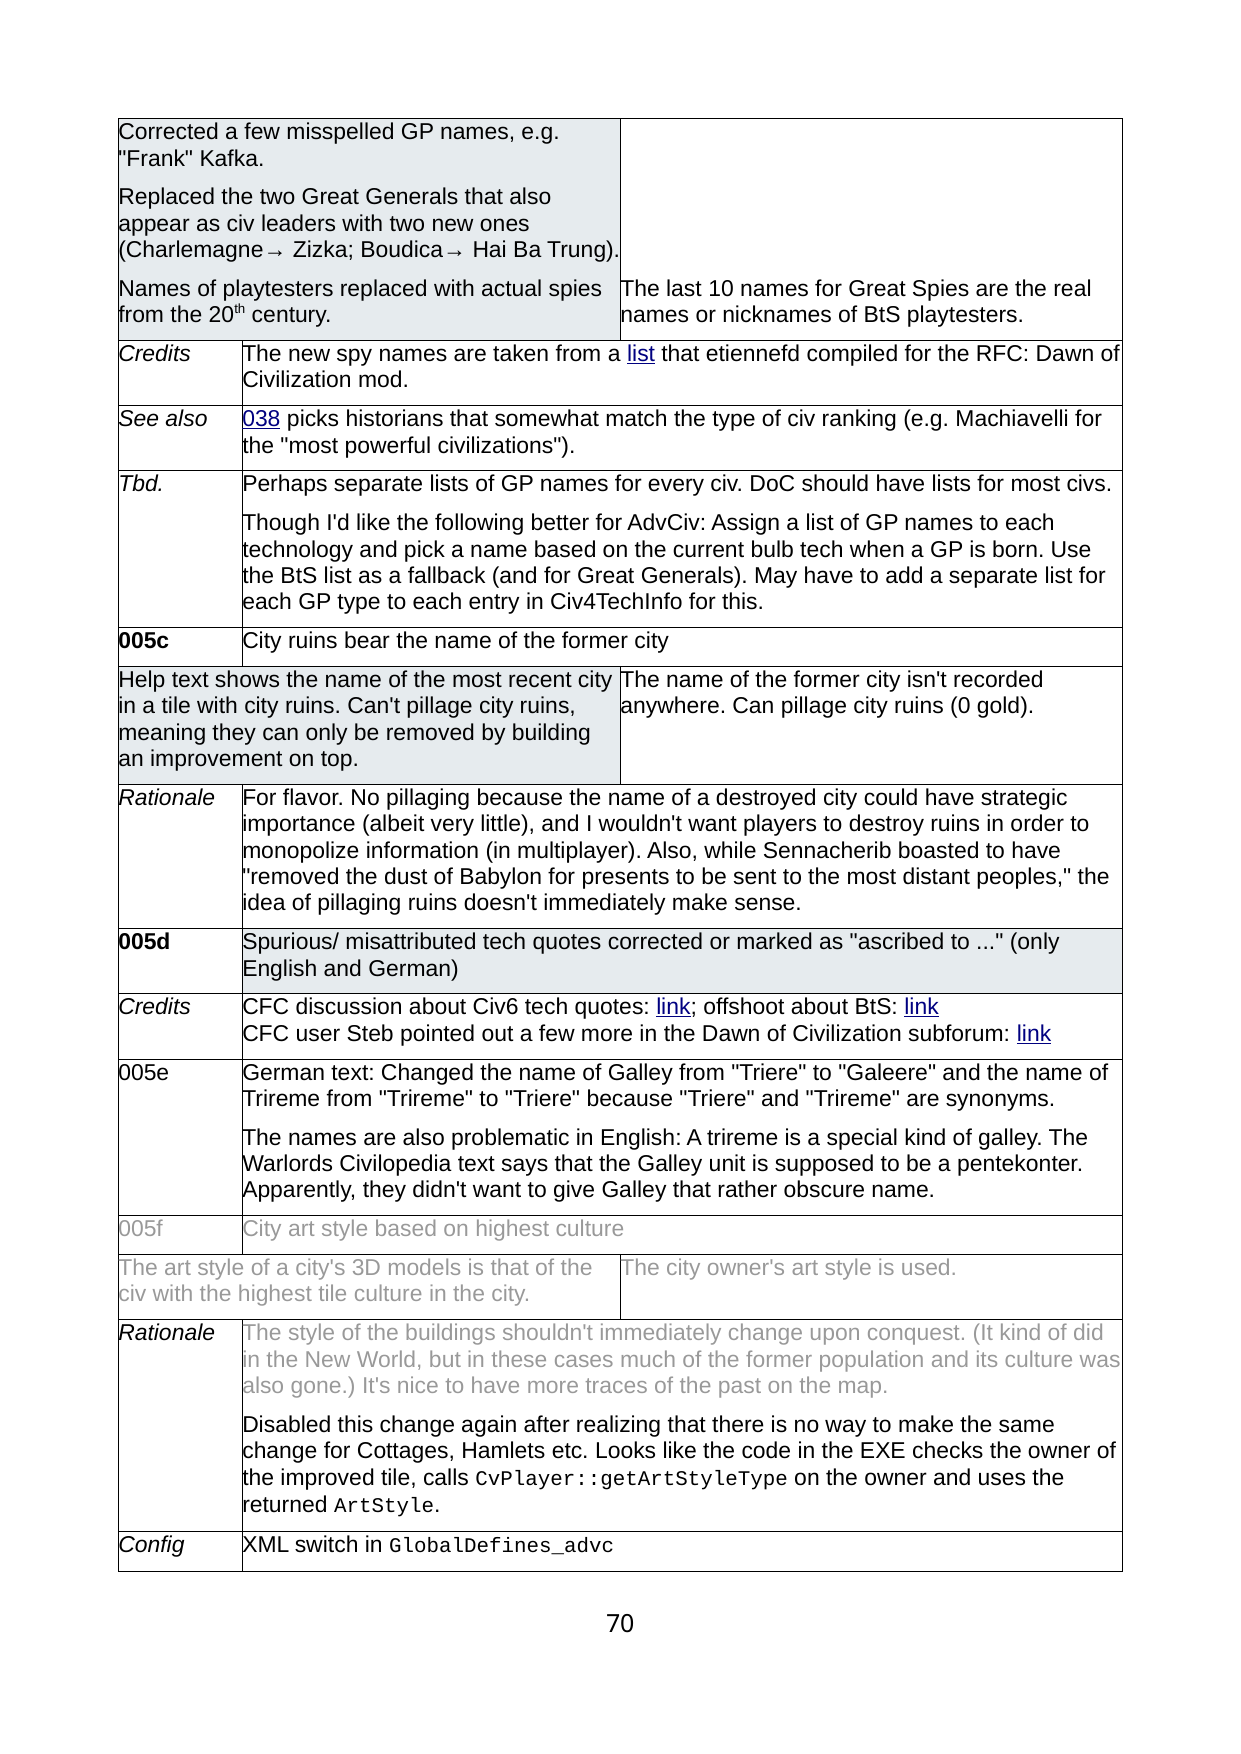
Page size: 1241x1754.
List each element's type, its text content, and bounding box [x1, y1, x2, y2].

table_cell The name of the former city isn't recorded anywhere. Can pillage city ruins (0 gold). [621, 667, 1122, 784]
table_cell 005c [119, 628, 242, 666]
table_cell Help text shows the name of the most recent city in a tile with city ruins. Can't pillage city ruins, meaning they can only be removed by building an improvement on top. [119, 667, 620, 784]
table_cell Tbd. [119, 471, 242, 627]
table_cell The art style of a city's 3D models is that of the civ with the highest tile culture in the city. [119, 1255, 620, 1319]
table_cell Spurious/ misattributed tech quotes corrected or marked as "ascribed to ..." (only English and German) [243, 929, 1122, 993]
table_cell Rationale [119, 1320, 242, 1531]
table_cell Credits [119, 341, 242, 405]
table_cell 005f [119, 1216, 242, 1254]
table_cell See also [119, 406, 242, 470]
table_cell 038 picks historians that somewhat match the type of civ ranking (e.g. Machiavelli for the "most powerful civilizations"). [243, 406, 1122, 470]
table_cell The new spy names are taken from a list that etiennefd compiled for the RFC: Dawn of Civilization mod. [243, 341, 1122, 405]
table_cell The style of the buildings shouldn't immediately change upon conquest. (It kind of did in the New World, but in these cases much of the former population and its culture was also gone.) It's nice to have more traces of the past on the map. Disabled this change again after realizing that there is no way to make the same change for Cottages, Hamlets etc. Looks like the code in the EXE checks the owner of the improved tile, calls CvPlayer::getArtStyleType on the owner and uses the returned ArtStyle. [243, 1320, 1122, 1531]
table_cell The last 10 names for Great Spies are the real names or nicknames of BtS playtesters. [621, 119, 1122, 340]
table_cell CFC discussion about Civ6 tech quotes: link; offshoot about BtS: link CFC user Steb pointed out a few more in the Dawn of Civilization subforum: link [243, 994, 1122, 1058]
table_cell 005e [119, 1060, 242, 1215]
table_cell Corrected a few misspelled GP names, e.g. "Frank" Kafka. Replaced the two Great Generals that also appear as civ leaders with two new ones (Charlemagne→ Zizka; Boudica→ Hai Ba Trung). Names of playtesters replaced with actual spies from the 20th century. [119, 119, 620, 340]
table_cell Rationale [119, 785, 242, 928]
table_cell Config [119, 1532, 242, 1571]
table_cell XML switch in GlobalDefines_advc [243, 1532, 1122, 1571]
table_cell 005d [119, 929, 242, 993]
table_cell German text: Changed the name of Galley from "Triere" to "Galeere" and the name of Trireme from "Trireme" to "Triere" because "Triere" and "Trireme" are synonyms. The names are also problematic in English: A trireme is a special kind of galley. The Warlords Civilopedia text says that the Galley unit is supposed to be a pentekonter. Apparently, they didn't want to give Galley that rather obscure name. [243, 1060, 1122, 1215]
table_cell City art style based on highest culture [243, 1216, 1122, 1254]
table_cell City ruins bear the name of the former city [243, 628, 1122, 666]
table_cell For flavor. No pillaging because the name of a destroyed city could have strategic importance (albeit very little), and I wouldn't want players to destroy ruins in order to monopolize information (in multiplayer). Also, while Sennacherib boasted to have "removed the dust of Babylon for presents to be sent to the most distant peoples," the idea of pillaging ruins doesn't immediately make sense. [243, 785, 1122, 928]
table_cell The city owner's art style is used. [621, 1255, 1122, 1319]
table_cell Perhaps separate lists of GP names for every civ. DoC should have lists for most civs. Though I'd like the following better for AdvCiv: Assign a list of GP names to each technology and pick a name based on the current bulb tech when a GP is born. Use the BtS list as a fallback (and for Great Generals). May have to add a separate list for each GP type to each entry in Civ4TechInfo for this. [243, 471, 1122, 627]
table_cell Credits [119, 994, 242, 1058]
